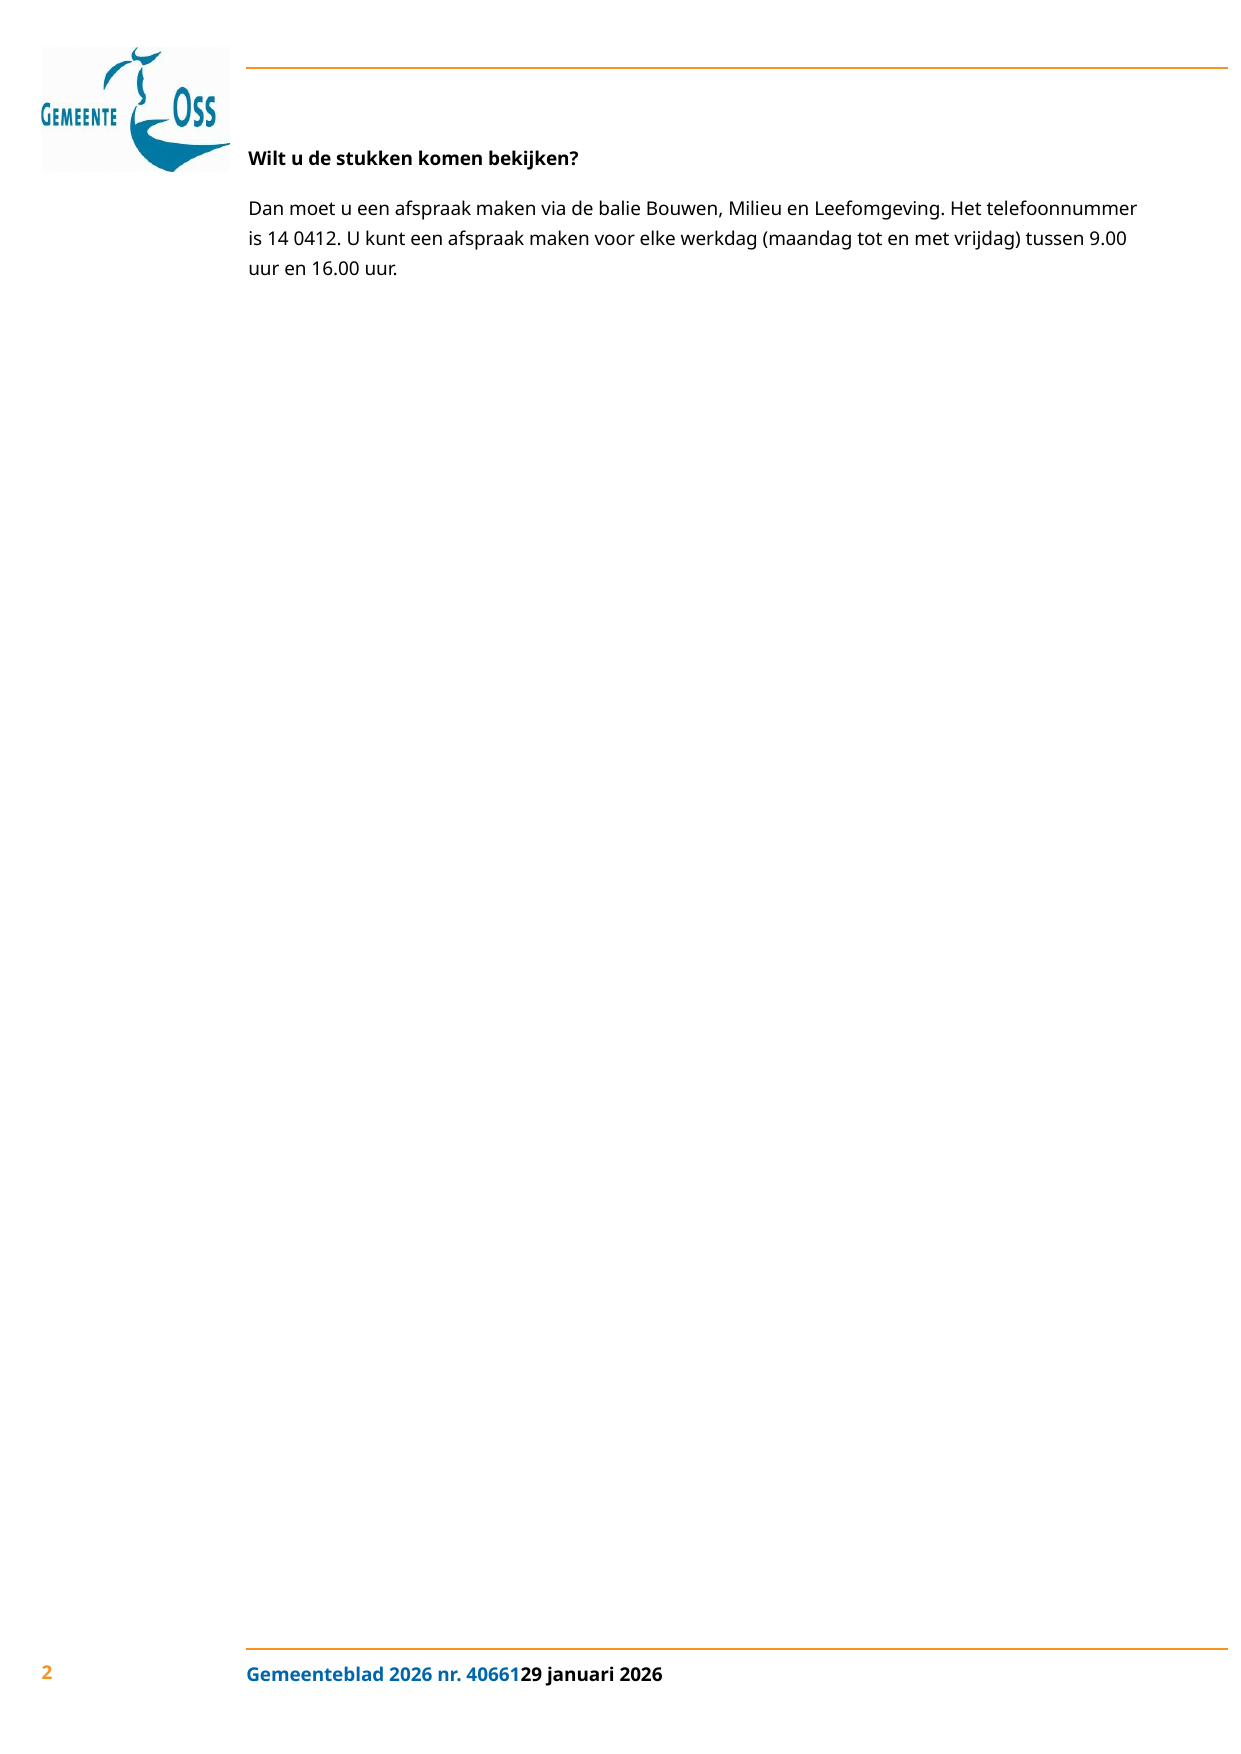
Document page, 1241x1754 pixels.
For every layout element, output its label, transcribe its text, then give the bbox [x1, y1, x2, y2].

text Wilt u de stukken komen bekijken? [248, 145, 1152, 171]
picture [41, 47, 231, 172]
text Dan moet u een afspraak maken via de balie Bouwen, Milieu en Leefomgeving. Het telefoonnummer is 14 0412. U kunt een afspraak maken voor elke werkdag (maandag tot en met vrijdag) tussen 9.00 uur en 16.00 uur. [248, 196, 1152, 281]
